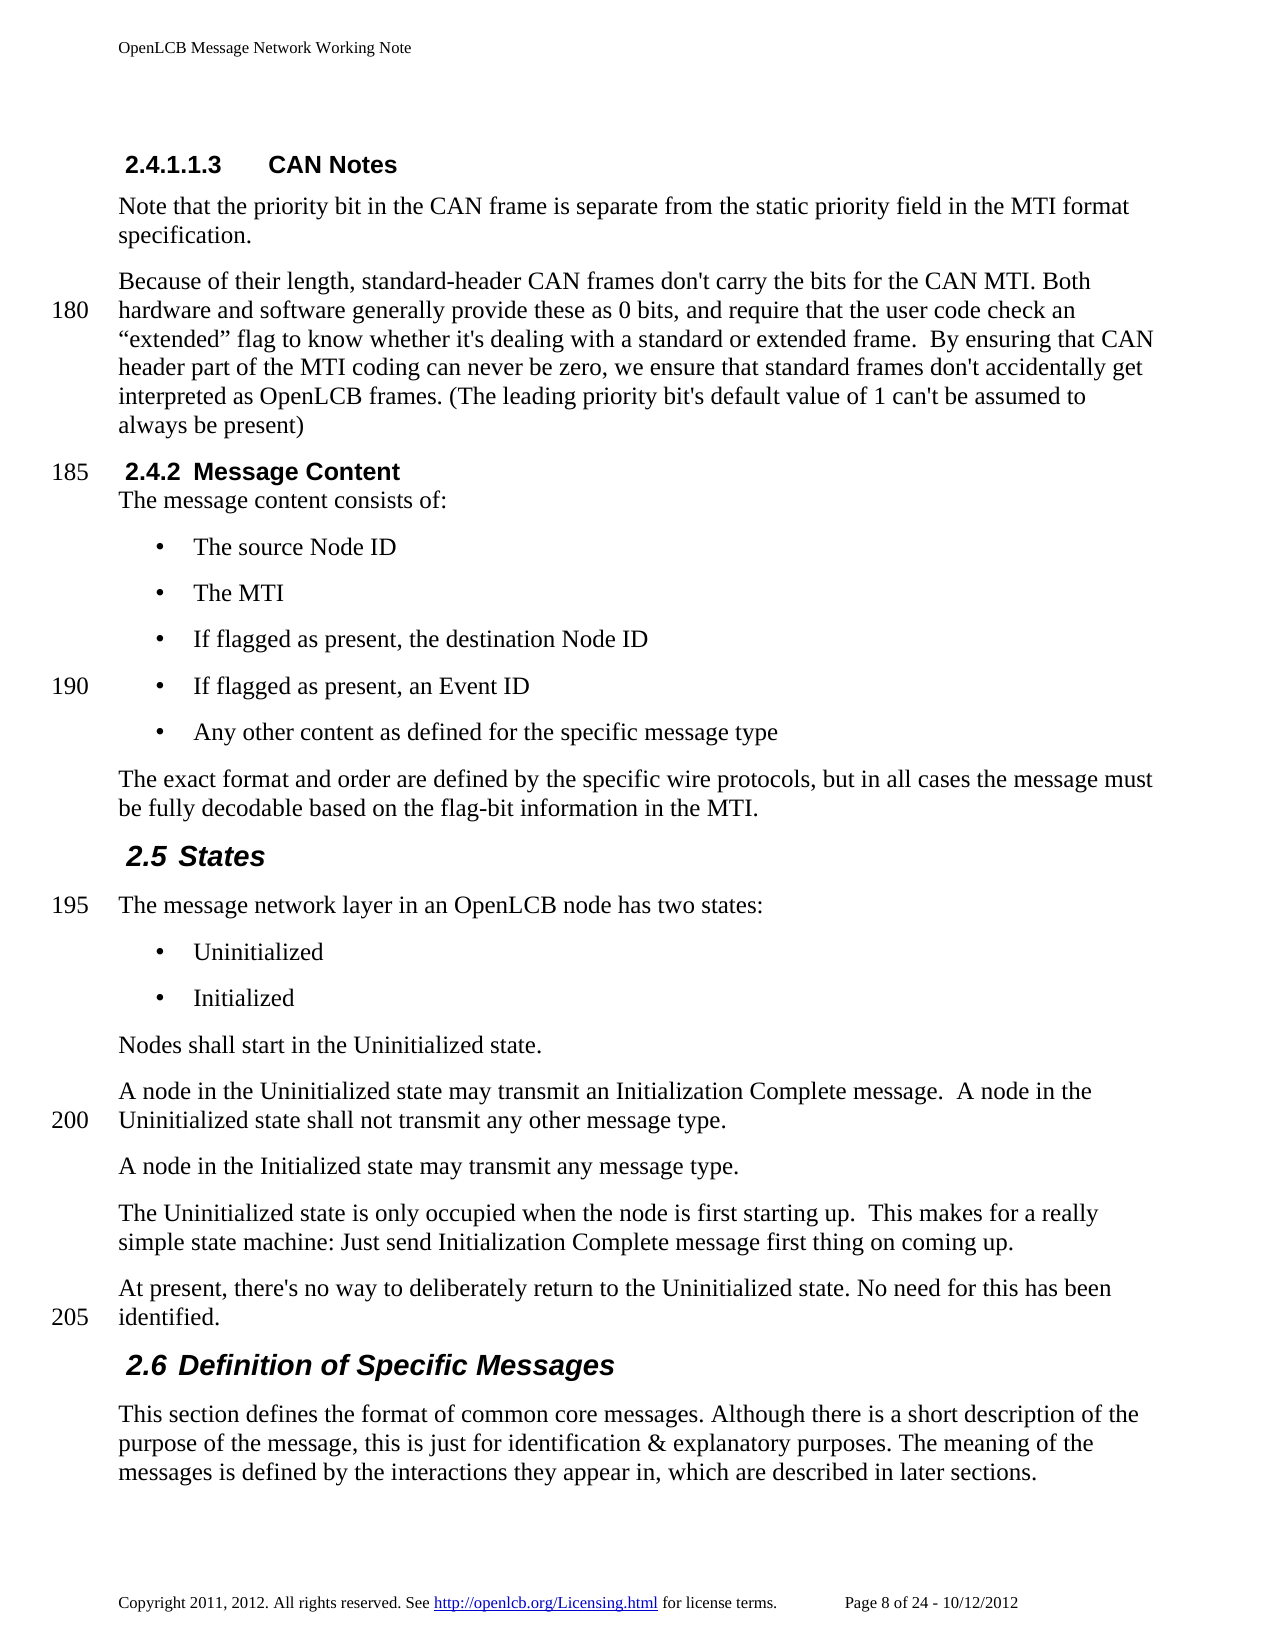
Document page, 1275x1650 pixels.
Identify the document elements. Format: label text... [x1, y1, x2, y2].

text Note that the priority bit in the CAN frame is separate from the static priority field in the MTI format specification. [118, 191, 1157, 248]
text The message content consists of: [118, 485, 1157, 514]
list The source Node ID [156, 532, 1157, 560]
text Because of their length, standard-header CAN frames don't carry the bits for the CAN MTI. Both hardware and software generally provide these as 0 bits, and require that the user code check an “extended” flag to know whether it's dealing with a standard or extended frame. By ensuring that CAN header part of the MTI coding can never be zero, we ensure that standard frames don't accidentally get interpreted as OpenLCB frames. (The leading priority bit's default value of 1 can't be assumed to always be present) [118, 266, 1157, 439]
text The exact format and order are defined by the specific wire protocols, but in all cases the message must be fully decodable based on the flag-bit information in the MTI. [118, 764, 1157, 821]
list The MTI [156, 578, 1157, 607]
text Nodes shall start in the Uninitialized state. [118, 1030, 1157, 1058]
subtitle Message Content [118, 456, 1157, 485]
subtitle Definition of Specific Messages [118, 1348, 1157, 1382]
text The message network layer in an OpenLCB node has two states: [118, 890, 1157, 919]
text A node in the Initialized state may transmit any message type. [118, 1151, 1157, 1180]
text This section defines the format of common core messages. Although there is a short description of the purpose of the message, this is just for identification & explanatory purposes. The meaning of the messages is defined by the interactions they appear in, which are described in later sections. [118, 1399, 1157, 1486]
text A node in the Uninitialized state may transmit an Initialization Complete message. A node in the Uninitialized state shall not transmit any other message type. [118, 1076, 1157, 1134]
list Any other content as defined for the specific message type [156, 717, 1157, 746]
list If flagged as present, the destination Node ID [156, 624, 1157, 653]
list Uninitialized [156, 937, 1157, 966]
list Initialized [156, 983, 1157, 1012]
subtitle States [118, 839, 1157, 873]
text The Uninitialized state is only occupied when the node is first starting up. This makes for a really simple state machine: Just send Initialization Complete message first thing on coming up. [118, 1198, 1157, 1255]
list If flagged as present, an Event ID [156, 671, 1157, 700]
text At present, there's no way to deliberately return to the Uninitialized state. No need for this has been identified. [118, 1273, 1157, 1331]
subtitle CAN Notes [118, 150, 1157, 178]
